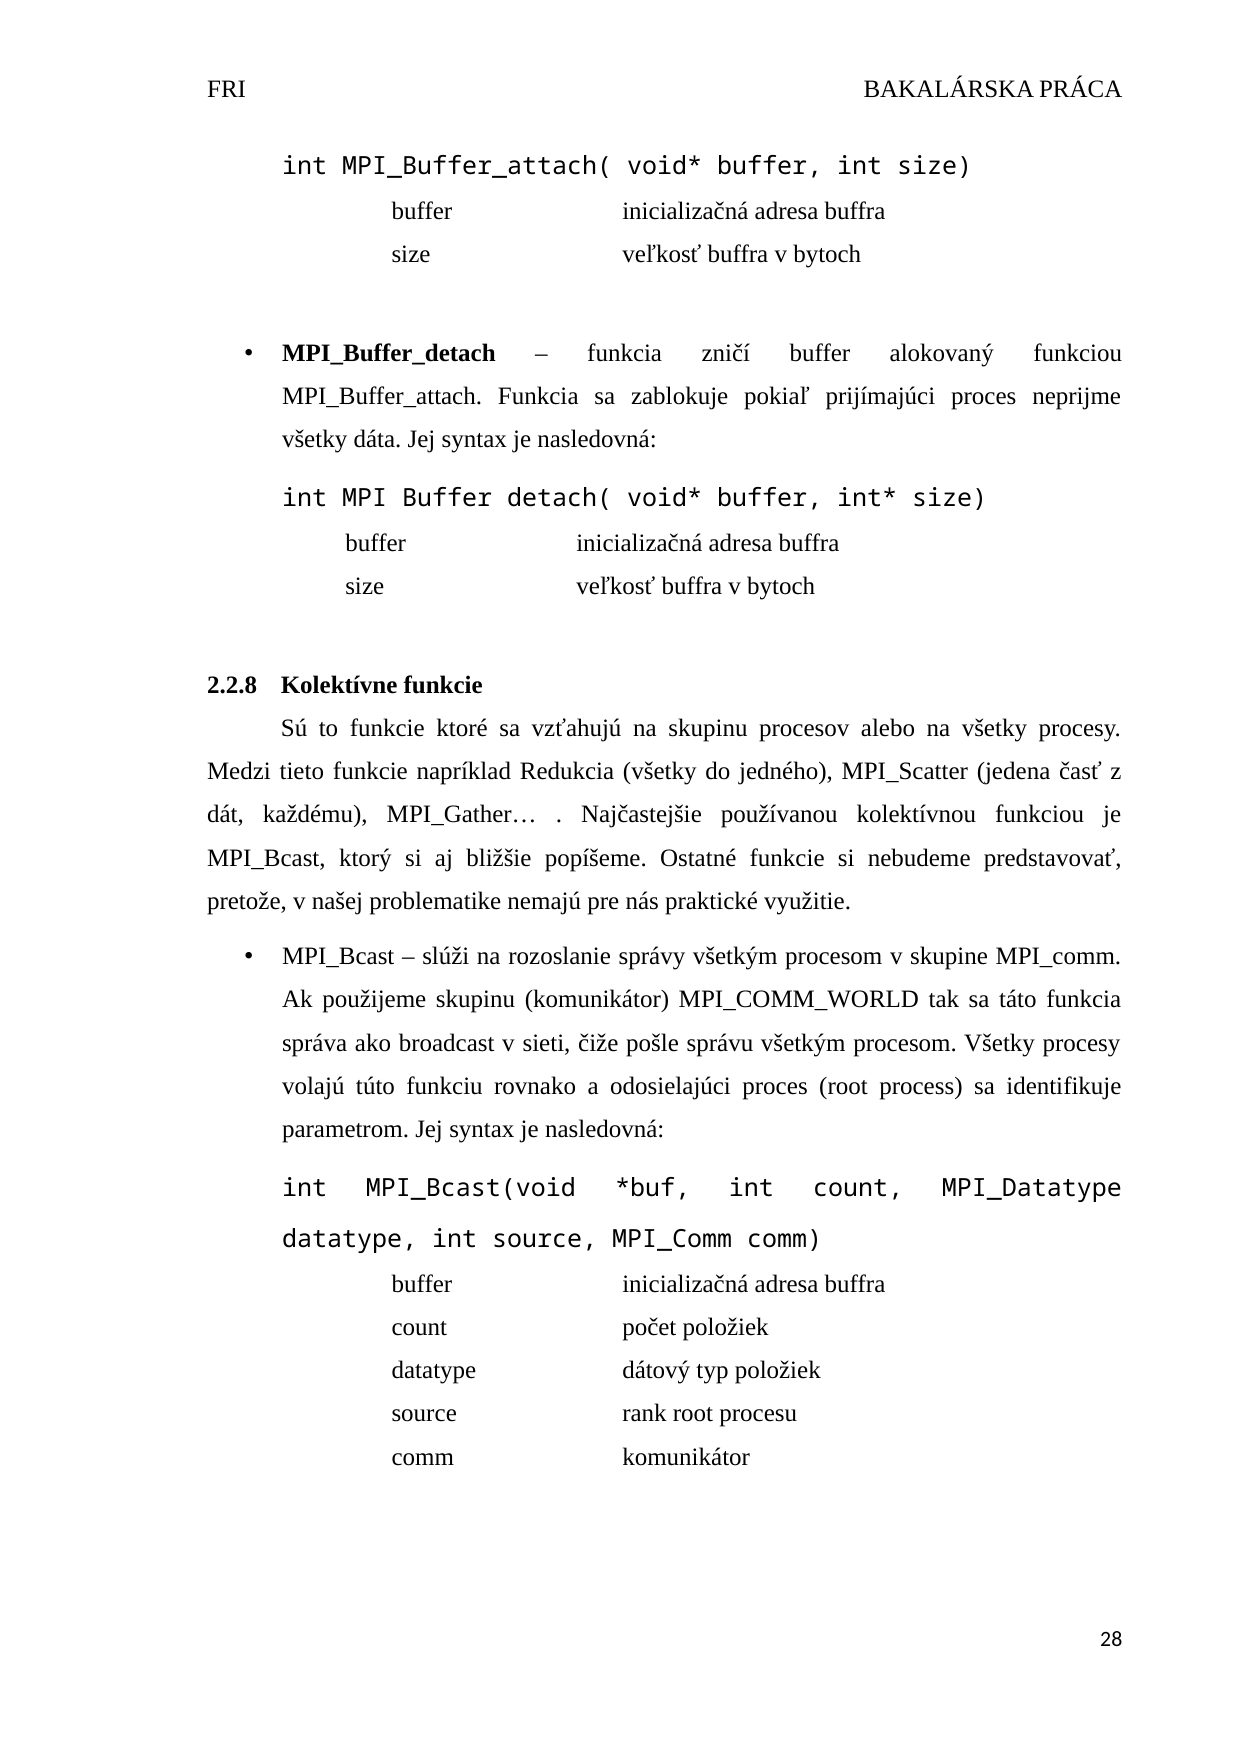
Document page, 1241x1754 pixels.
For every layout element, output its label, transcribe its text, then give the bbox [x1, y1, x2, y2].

list int MPI_Buffer_attach( void* buffer, int size) buffer inicializačná adresa buffra size veľkosť buffra v bytoch [244, 148, 1122, 311]
subtitle Kolektívne funkcie [207, 670, 1122, 699]
list MPI_Bcast – slúži na rozoslanie správy všetkým procesom v skupine MPI_comm. Ak použijeme skupinu (komunikátor) MPI_COMM_WORLD tak sa táto funkcia správa ako broadcast v sieti, čiže pošle správu všetkým procesom. Všetky procesy volajú túto funkciu rovnako a odosielajúci proces (root process) sa identifikuje parametrom. Jej syntax je nasledovná: [244, 941, 1122, 1143]
list MPI_Buffer_detach – funkcia zničí buffer alokovaný funkciou MPI_Buffer_attach. Funkcia sa zablokuje pokiaľ prijímajúci proces neprijme všetky dáta. Jej syntax je nasledovná: [244, 338, 1122, 453]
text Sú to funkcie ktoré sa vzťahujú na skupinu procesov alebo na všetky procesy. Medzi tieto funkcie napríklad Redukcia (všetky do jedného), MPI_Scatter (jedena časť z dát, každému), MPI_Gather… . Najčastejšie používanou kolektívnou funkciou je MPI_Bcast, ktorý si aj bližšie popíšeme. Ostatné funkcie si nebudeme predstavovať, pretože, v našej problematike nemajú pre nás praktické využitie. [207, 713, 1122, 914]
list int MPI_Bcast(void *buf, int count, MPI_Datatype datatype, int source, MPI_Comm comm) buffer inicializačná adresa buffra count počet položiek datatype dátový typ položiek source rank root procesu comm komunikátor [244, 1169, 1122, 1557]
list int MPI Buffer detach( void* buffer, int* size) buffer inicializačná adresa buffra size veľkosť buffra v bytoch [244, 480, 1122, 643]
